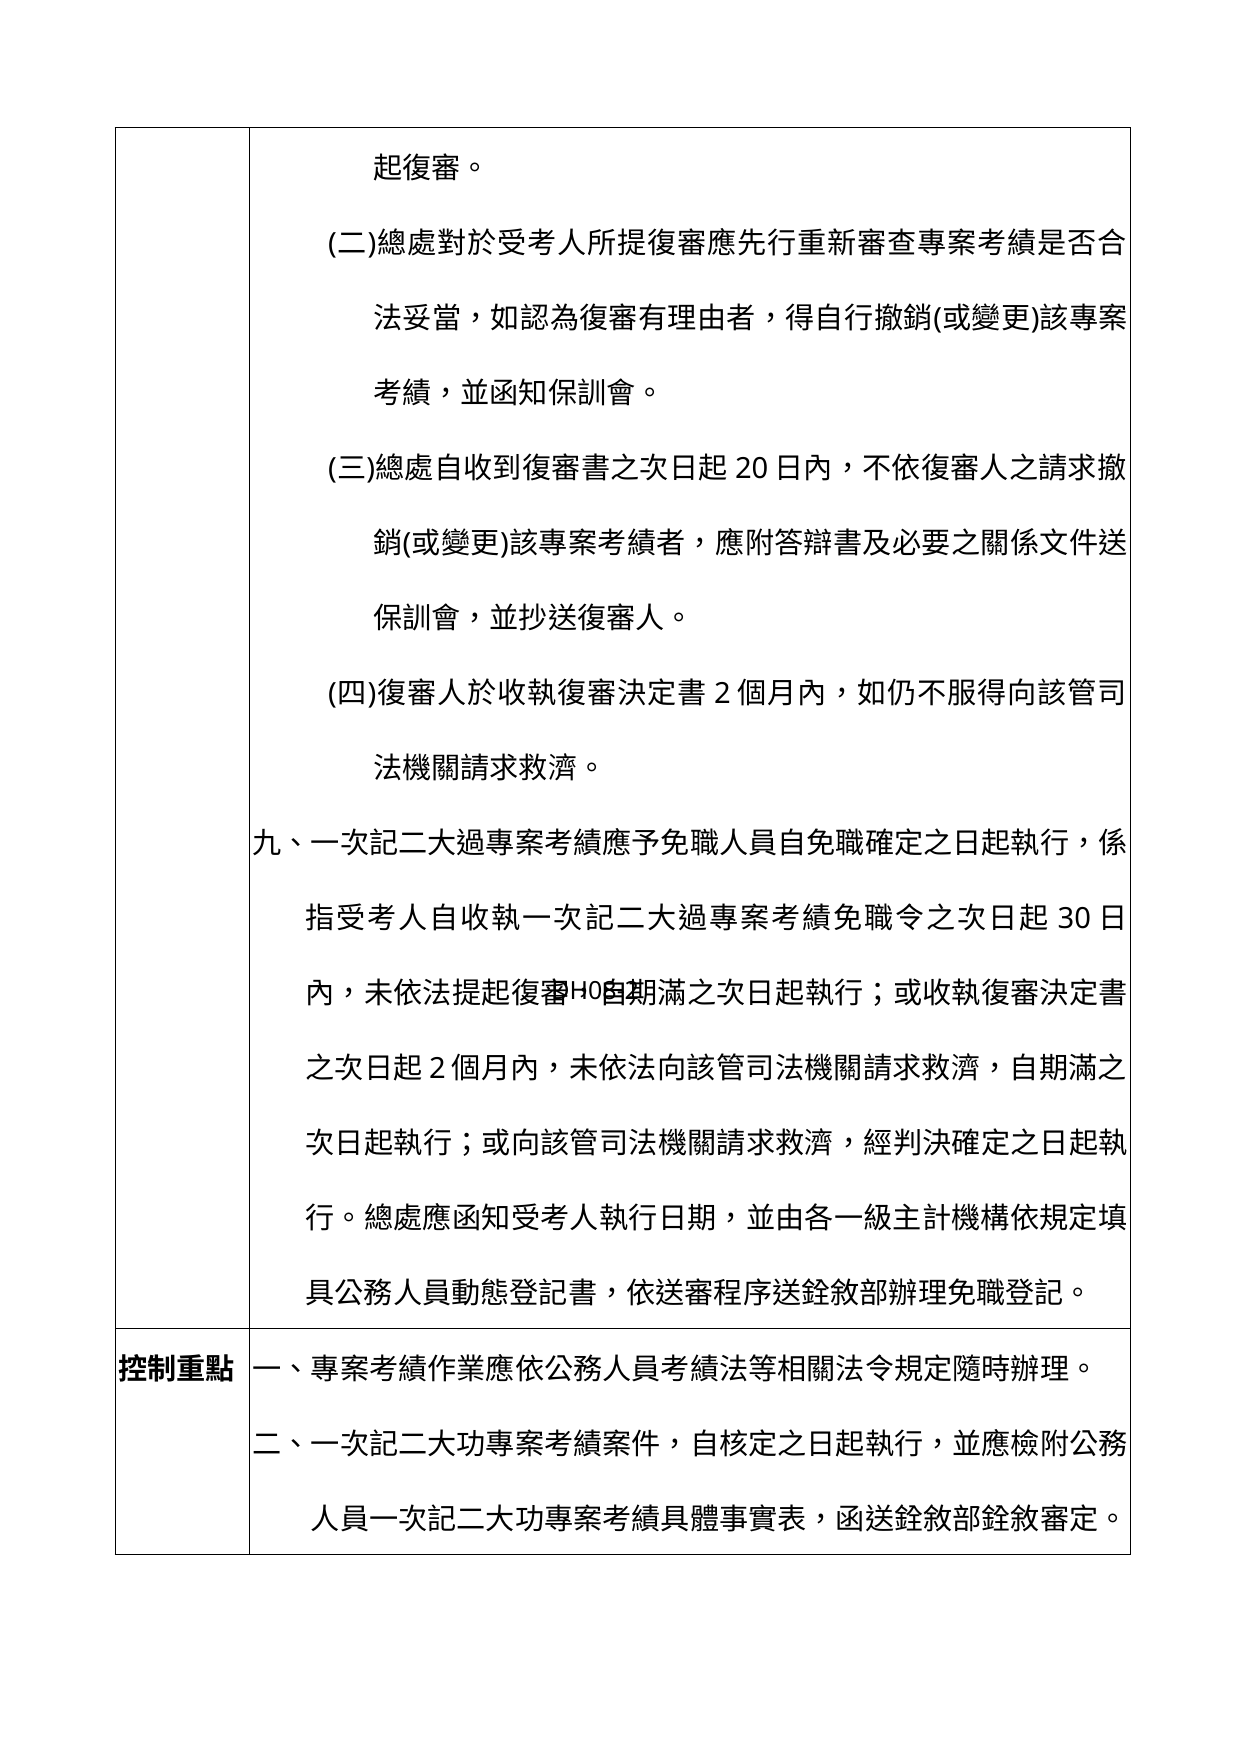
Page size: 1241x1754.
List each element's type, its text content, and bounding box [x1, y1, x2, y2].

table_cell [116, 128, 249, 1328]
table_cell 一、專案考績作業應依公務人員考績法等相關法令規定隨時辦理。 二、一次記二大功專案考績案件，自核定之日起執行，並應檢附公務人員一次記二大功專案考績具體事實表，函送銓敘部銓敘審定。 [250, 1329, 1130, 1554]
table_cell 控制重點 [116, 1329, 249, 1554]
table_cell 起復審。 (二)總處對於受考人所提復審應先行重新審查專案考績是否合法妥當，如認為復審有理由者，得自行撤銷(或變更)該專案考績，並函知保訓會。 (三)總處自收到復審書之次日起20日內，不依復審人之請求撤銷(或變更)該專案考績者，應附答辯書及必要之關係文件送保訓會，並抄送復審人。 (四)復審人於收執復審決定書2個月內，如仍不服得向該管司法機關請求救濟。 九、一次記二大過專案考績應予免職人員自免職確定之日起執行，係指受考人自收執一次記二大過專案考績免職令之次日起30日內，未依法提起復審，自期滿之次日起執行；或收執復審決定書之次日起2個月內，未依法向該管司法機關請求救濟，自期滿之次日起執行；或向該管司法機關請求救濟，經判決確定之日起執行。總處應函知受考人執行日期，並由各一級主計機構依規定填具公務人員動態登記書，依送審程序送銓敘部辦理免職登記。 [250, 128, 1130, 1328]
